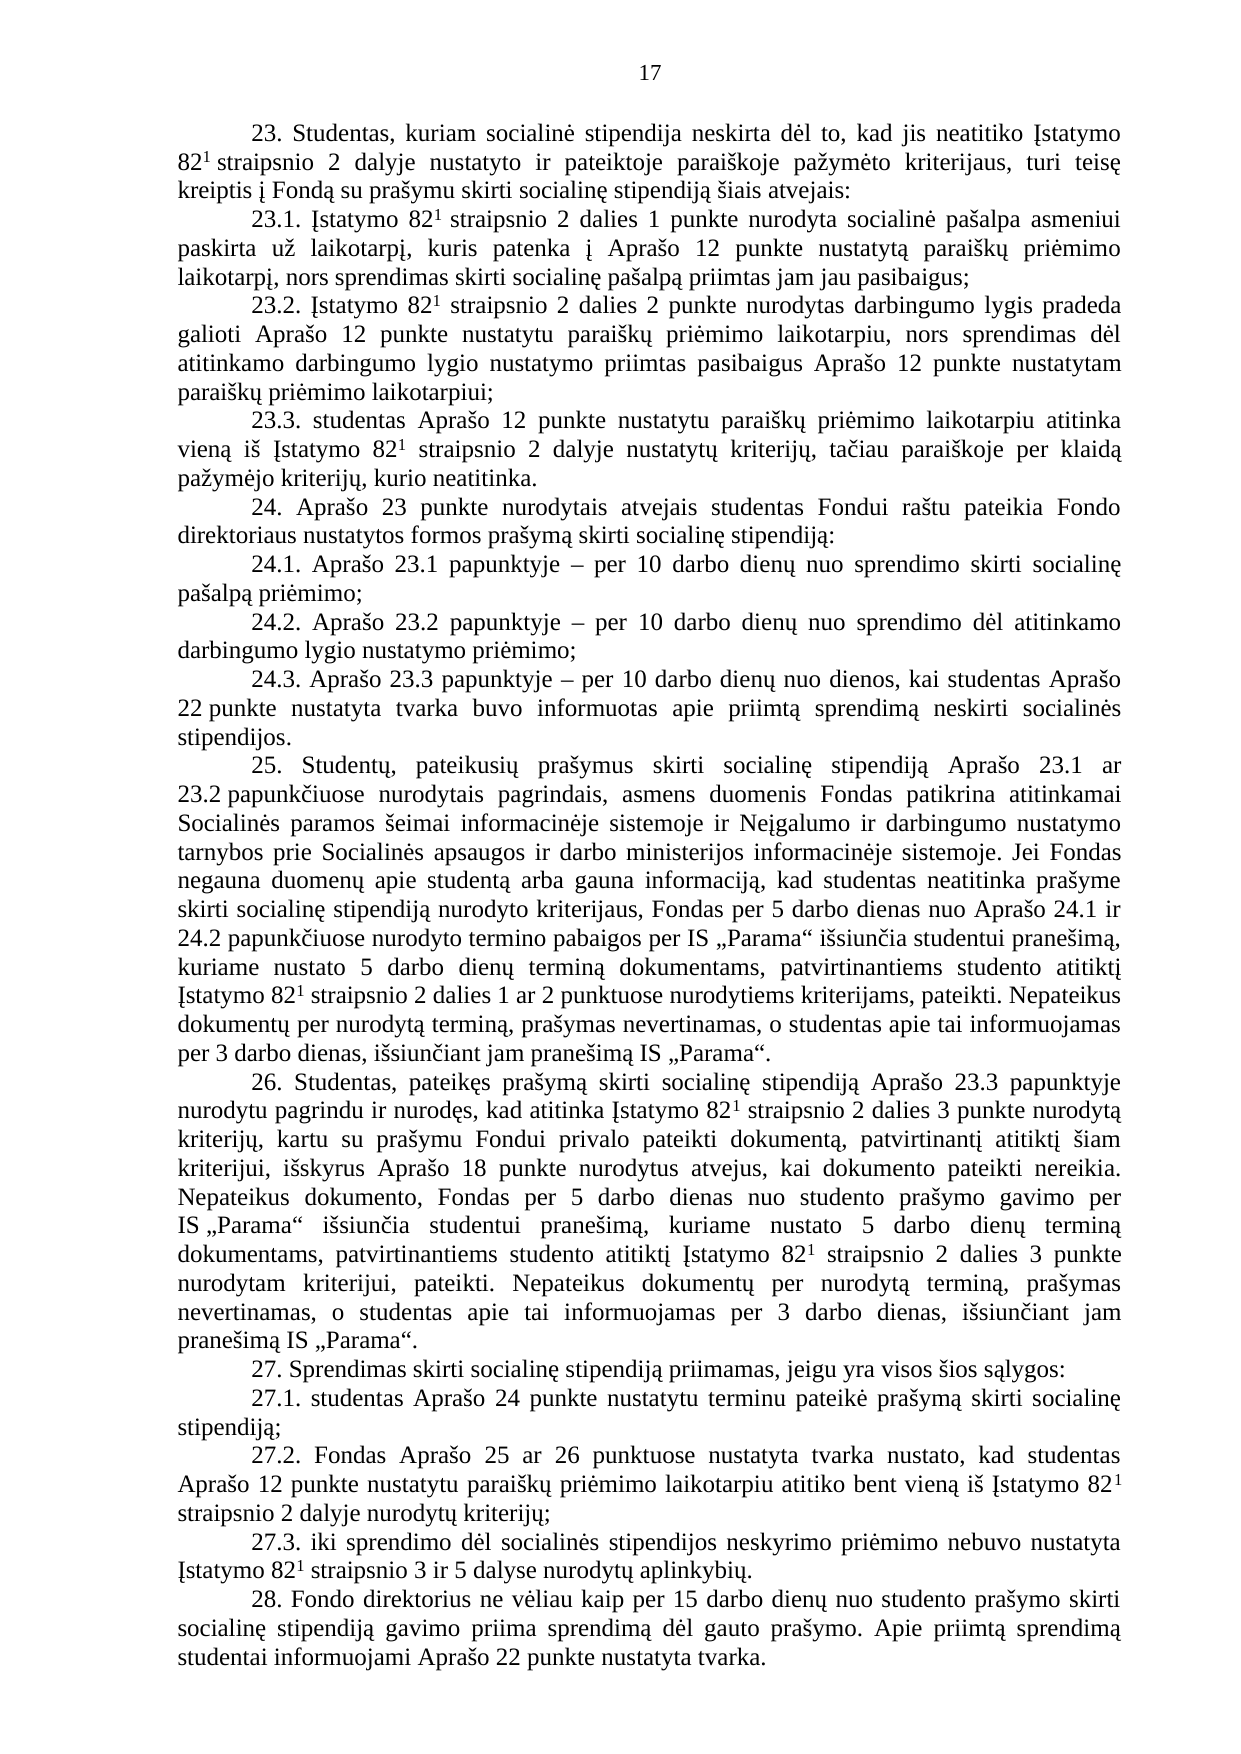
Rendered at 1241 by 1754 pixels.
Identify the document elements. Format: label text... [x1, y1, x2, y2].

text 23.2. Įstatymo 821 straipsnio 2 dalies 2 punkte nurodytas darbingumo lygis pradeda galioti Aprašo 12 punkte nustatytu paraiškų priėmimo laikotarpiu, nors sprendimas dėl atitinkamo darbingumo lygio nustatymo priimtas pasibaigus Aprašo 12 punkte nustatytam paraiškų priėmimo laikotarpiui; [177, 291, 1122, 406]
text 23.1. Įstatymo 821 straipsnio 2 dalies 1 punkte nurodyta socialinė pašalpa asmeniui paskirta už laikotarpį, kuris patenka į Aprašo 12 punkte nustatytą paraiškų priėmimo laikotarpį, nors sprendimas skirti socialinę pašalpą priimtas jam jau pasibaigus; [177, 204, 1122, 291]
text 27.2. Fondas Aprašo 25 ar 26 punktuose nustatyta tvarka nustato, kad studentas Aprašo 12 punkte nustatytu paraiškų priėmimo laikotarpiu atitiko bent vieną iš Įstatymo 821 straipsnio 2 dalyje nurodytų kriterijų; [177, 1441, 1122, 1527]
text 26. Studentas, pateikęs prašymą skirti socialinę stipendiją Aprašo 23.3 papunktyje nurodytu pagrindu ir nurodęs, kad atitinka Įstatymo 821 straipsnio 2 dalies 3 punkte nurodytą kriterijų, kartu su prašymu Fondui privalo pateikti dokumentą, patvirtinantį atitiktį šiam kriterijui, išskyrus Aprašo 18 punkte nurodytus atvejus, kai dokumento pateikti nereikia. Nepateikus dokumento, Fondas per 5 darbo dienas nuo studento prašymo gavimo per IS „Parama“ išsiunčia studentui pranešimą, kuriame nustato 5 darbo dienų terminą dokumentams, patvirtinantiems studento atitiktį Įstatymo 821 straipsnio 2 dalies 3 punkte nurodytam kriterijui, pateikti. Nepateikus dokumentų per nurodytą terminą, prašymas nevertinamas, o studentas apie tai informuojamas per 3 darbo dienas, išsiunčiant jam pranešimą IS „Parama“. [177, 1067, 1122, 1354]
text 27.1. studentas Aprašo 24 punkte nustatytu terminu pateikė prašymą skirti socialinę stipendiją; [177, 1383, 1122, 1441]
text 24. Aprašo 23 punkte nurodytais atvejais studentas Fondui raštu pateikia Fondo direktoriaus nustatytos formos prašymą skirti socialinę stipendiją: [177, 492, 1122, 549]
text 27. Sprendimas skirti socialinę stipendiją priimamas, jeigu yra visos šios sąlygos: [177, 1354, 1122, 1383]
text 24.1. Aprašo 23.1 papunktyje – per 10 darbo dienų nuo sprendimo skirti socialinę pašalpą priėmimo; [177, 549, 1122, 607]
text 28. Fondo direktorius ne vėliau kaip per 15 darbo dienų nuo studento prašymo skirti socialinę stipendiją gavimo priima sprendimą dėl gauto prašymo. Apie priimtą sprendimą studentai informuojami Aprašo 22 punkte nustatyta tvarka. [177, 1584, 1122, 1671]
text 24.2. Aprašo 23.2 papunktyje – per 10 darbo dienų nuo sprendimo dėl atitinkamo darbingumo lygio nustatymo priėmimo; [177, 607, 1122, 664]
text 25. Studentų, pateikusių prašymus skirti socialinę stipendiją Aprašo 23.1 ar 23.2 papunkčiuose nurodytais pagrindais, asmens duomenis Fondas patikrina atitinkamai Socialinės paramos šeimai informacinėje sistemoje ir Neįgalumo ir darbingumo nustatymo tarnybos prie Socialinės apsaugos ir darbo ministerijos informacinėje sistemoje. Jei Fondas negauna duomenų apie studentą arba gauna informaciją, kad studentas neatitinka prašyme skirti socialinę stipendiją nurodyto kriterijaus, Fondas per 5 darbo dienas nuo Aprašo 24.1 ir 24.2 papunkčiuose nurodyto termino pabaigos per IS „Parama“ išsiunčia studentui pranešimą, kuriame nustato 5 darbo dienų terminą dokumentams, patvirtinantiems studento atitiktį Įstatymo 821 straipsnio 2 dalies 1 ar 2 punktuose nurodytiems kriterijams, pateikti. Nepateikus dokumentų per nurodytą terminą, prašymas nevertinamas, o studentas apie tai informuojamas per 3 darbo dienas, išsiunčiant jam pranešimą IS „Parama“. [177, 751, 1122, 1067]
text 23.3. studentas Aprašo 12 punkte nustatytu paraiškų priėmimo laikotarpiu atitinka vieną iš Įstatymo 821 straipsnio 2 dalyje nustatytų kriterijų, tačiau paraiškoje per klaidą pažymėjo kriterijų, kurio neatitinka. [177, 406, 1122, 492]
text 27.3. iki sprendimo dėl socialinės stipendijos neskyrimo priėmimo nebuvo nustatyta Įstatymo 821 straipsnio 3 ir 5 dalyse nurodytų aplinkybių. [177, 1527, 1122, 1584]
text 23. Studentas, kuriam socialinė stipendija neskirta dėl to, kad jis neatitiko Įstatymo 821 straipsnio 2 dalyje nustatyto ir pateiktoje paraiškoje pažymėto kriterijaus, turi teisę kreiptis į Fondą su prašymu skirti socialinę stipendiją šiais atvejais: [177, 118, 1122, 204]
text 24.3. Aprašo 23.3 papunktyje – per 10 darbo dienų nuo dienos, kai studentas Aprašo 22 punkte nustatyta tvarka buvo informuotas apie priimtą sprendimą neskirti socialinės stipendijos. [177, 664, 1122, 751]
